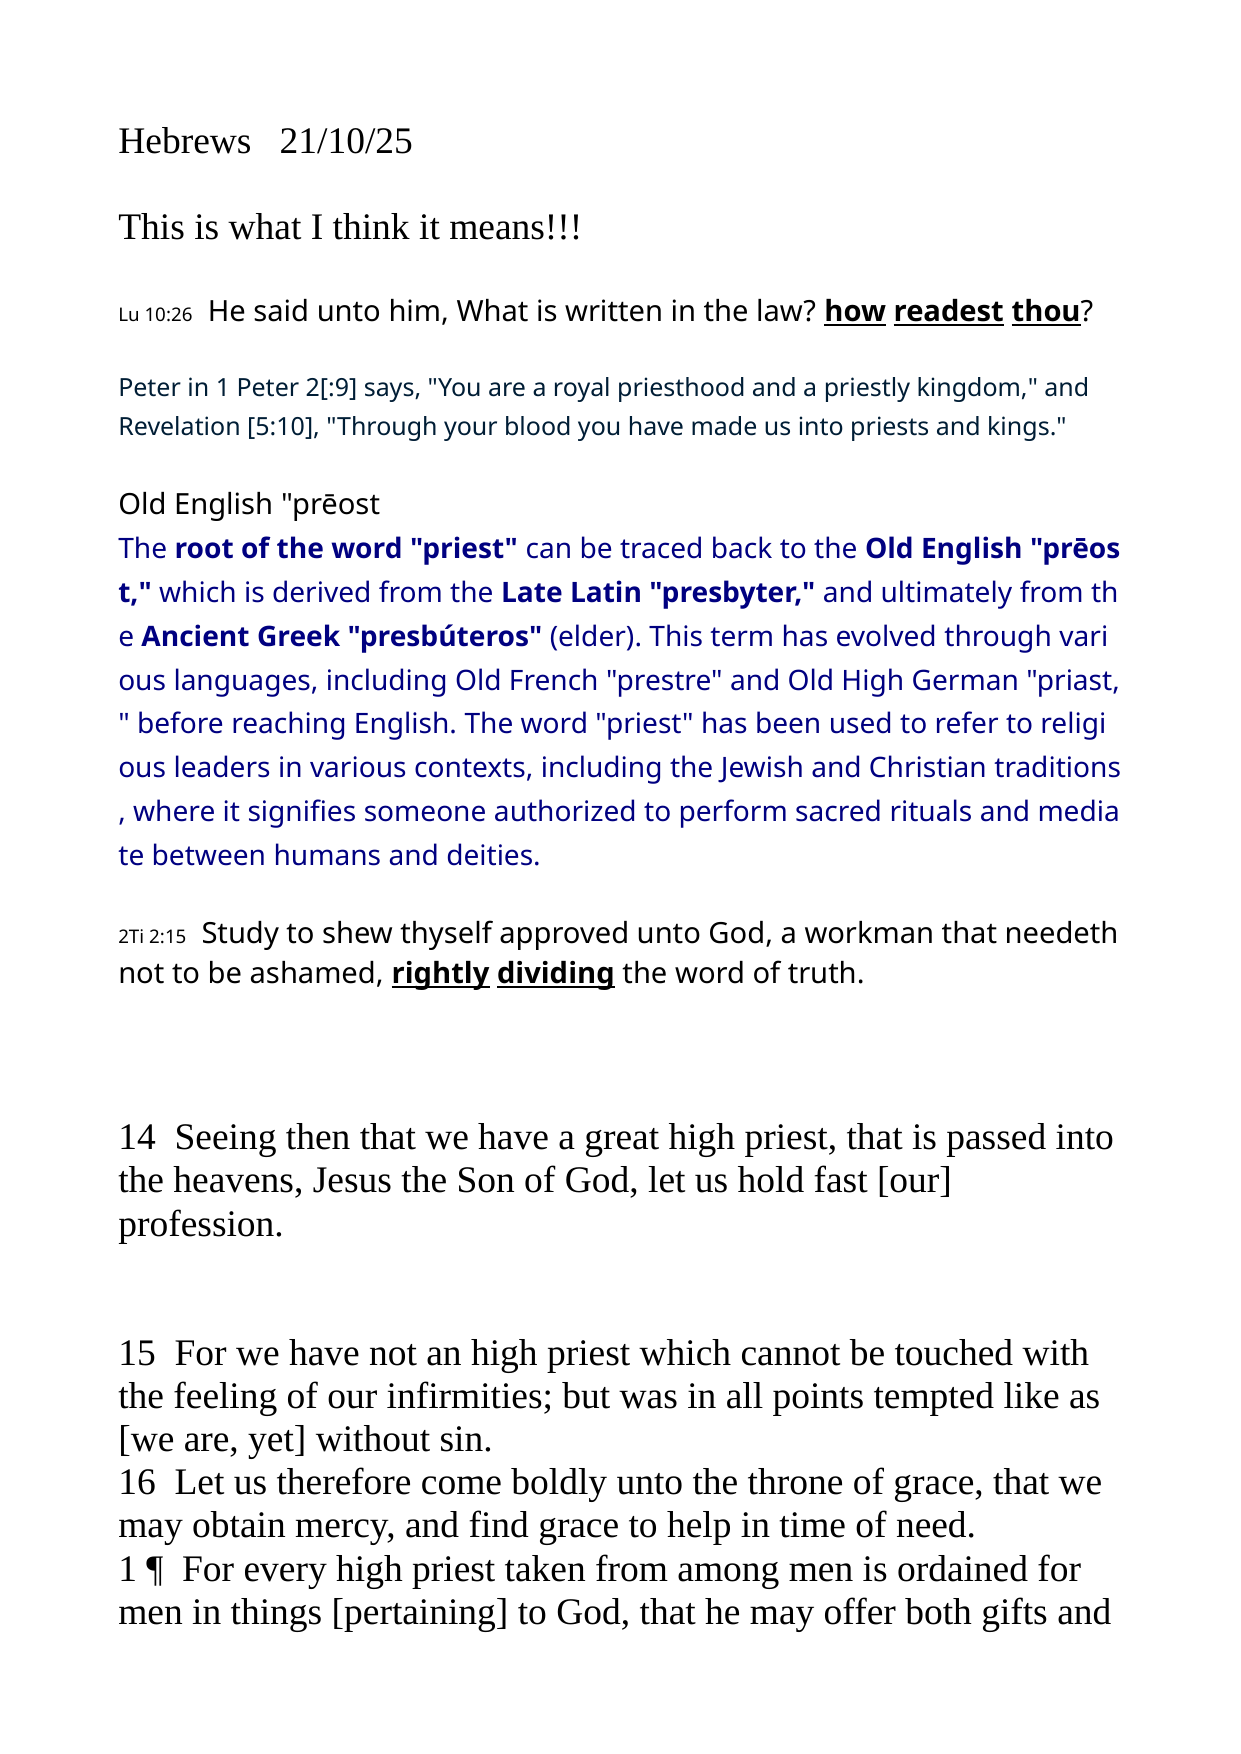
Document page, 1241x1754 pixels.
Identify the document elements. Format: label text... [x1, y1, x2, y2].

text 2Ti 2:15 Study to shew thyself approved unto God, a workman that needeth not to be ashamed, rightly dividing the word of truth. [118, 913, 1122, 992]
text Old English "prēost [118, 483, 1122, 523]
text 14 Seeing then that we have a great high priest, that is passed into the heavens, Jesus the Son of God, let us hold fast [our] profession. [118, 1115, 1122, 1244]
text 1 ¶ For every high priest taken from among men is ordained for men in things [pertaining] to God, that he may offer both gifts and [118, 1546, 1122, 1632]
text This is what I think it means!!! [118, 204, 1122, 247]
text Peter in 1 Peter 2[:9] says, "You are a royal priesthood and a priestly kingdom," and Revelation [5:10], "Through your blood you have made us into priests and kings." [118, 370, 1122, 444]
text Hebrews 21/10/25 [118, 118, 1122, 161]
text 15 For we have not an high priest which cannot be touched with the feeling of our infirmities; but was in all points tempted like as [we are, yet] without sin. [118, 1330, 1122, 1460]
text 16 Let us therefore come boldly unto the throne of grace, that we may obtain mercy, and find grace to help in time of need. [118, 1460, 1122, 1546]
text Lu 10:26 He said unto him, What is written in the law? how readest thou? [118, 291, 1122, 330]
text The root of the word "priest" can be traced back to the Old English "prēost," which is derived from the Late Latin "presbyter," and ultimately from the Ancient Greek "presbúteros" (elder). This term has evolved through various languages, including Old French "prestre" and Old High German "priast," before reaching English. The word "priest" has been used to refer to religious leaders in various contexts, including the Jewish and Christian traditions, where it signifies someone authorized to perform sacred rituals and mediate between humans and deities. [118, 523, 1122, 873]
